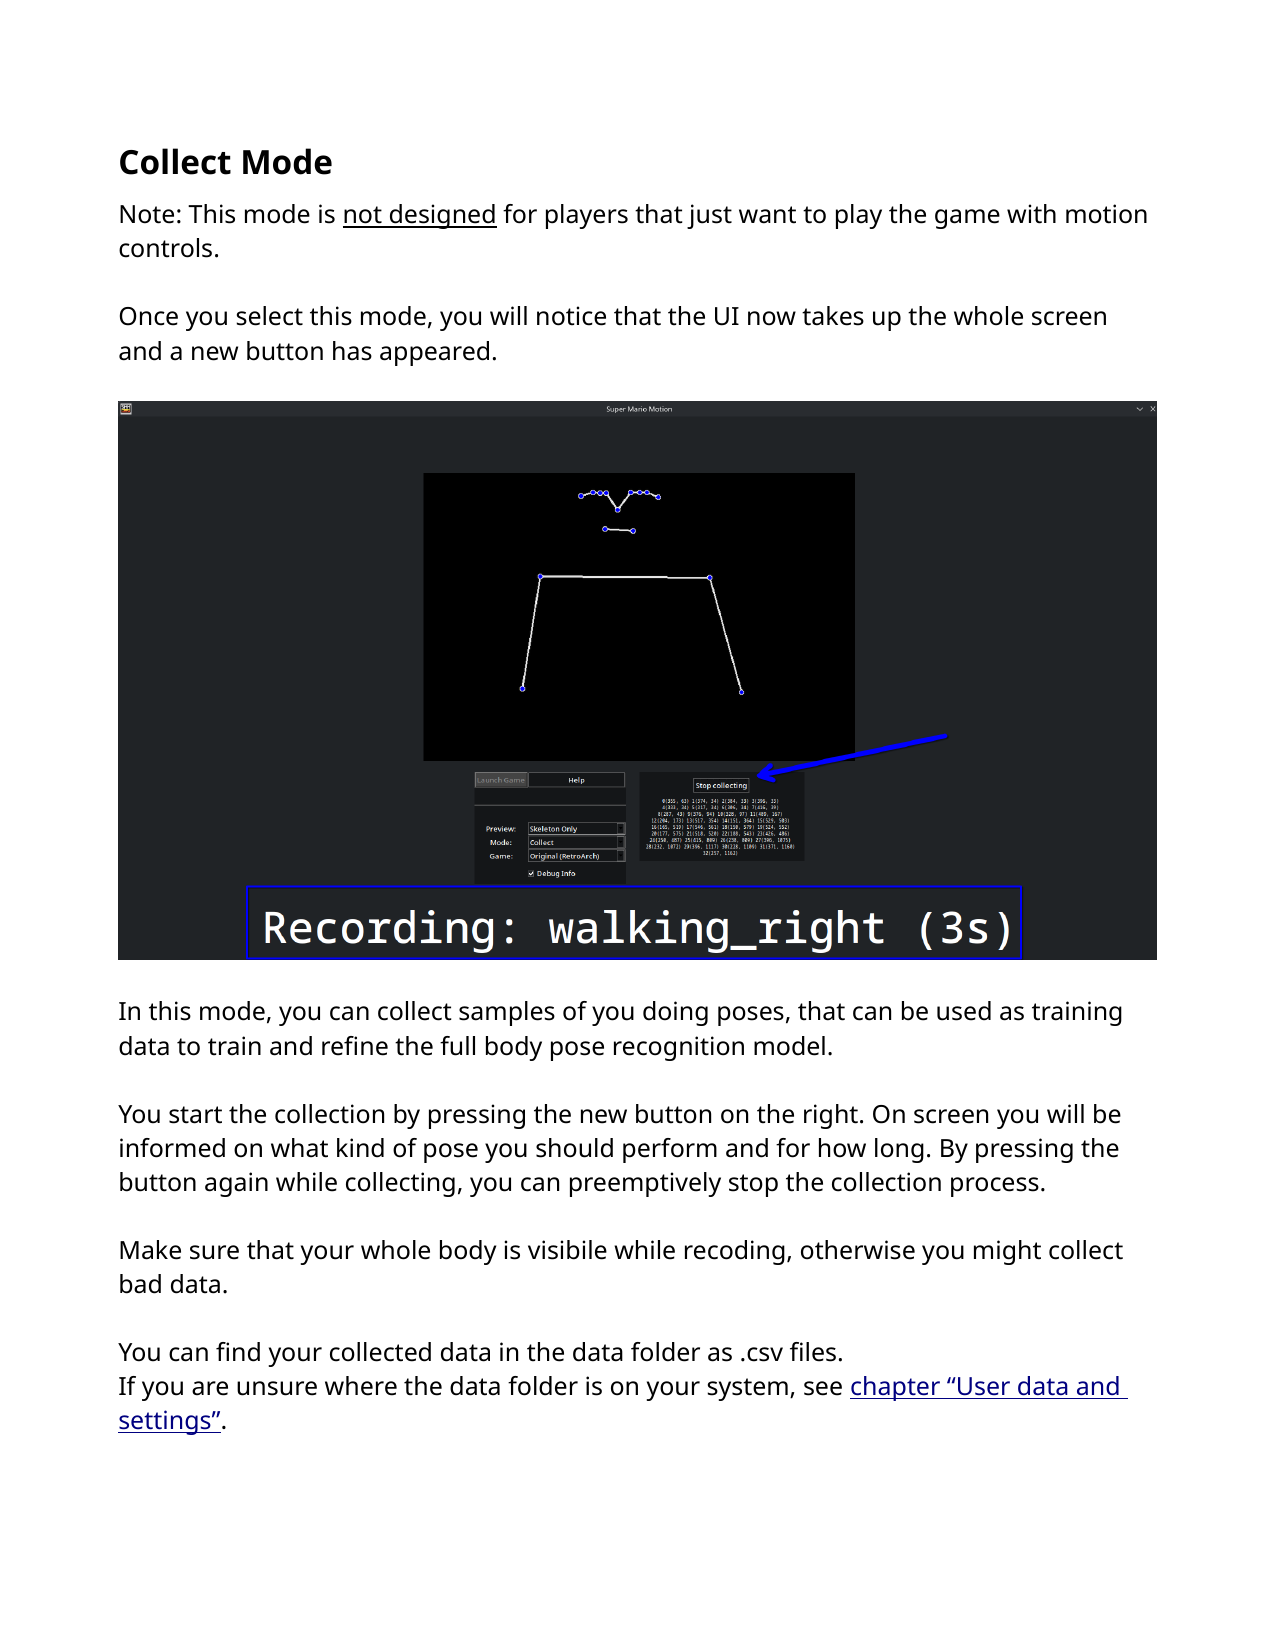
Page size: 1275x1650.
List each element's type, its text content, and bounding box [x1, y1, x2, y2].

text Once you select this mode, you will notice that the UI now takes up the whole screen and a new button has appeared. [118, 299, 1157, 367]
text You can find your collected data in the data folder as .csv files. If you are unsure where the data folder is on your system, see chapter “User data and settings”. [118, 1335, 1157, 1437]
subtitle Collect Mode [118, 139, 1157, 184]
text You start the collection by pressing the new button on the right. On screen you will be informed on what kind of pose you should perform and for how long. By pressing the button again while collecting, you can preemptively stop the collection process. [118, 1096, 1157, 1198]
text In this mode, you can collect samples of you doing poses, that can be used as training data to train and refine the full body pose recognition model. [118, 994, 1157, 1062]
picture [118, 401, 1157, 960]
text Make sure that your whole body is visibile while recoding, otherwise you might collect bad data. [118, 1232, 1157, 1301]
text Note: This mode is not designed for players that just want to play the game with motion controls. [118, 197, 1157, 299]
